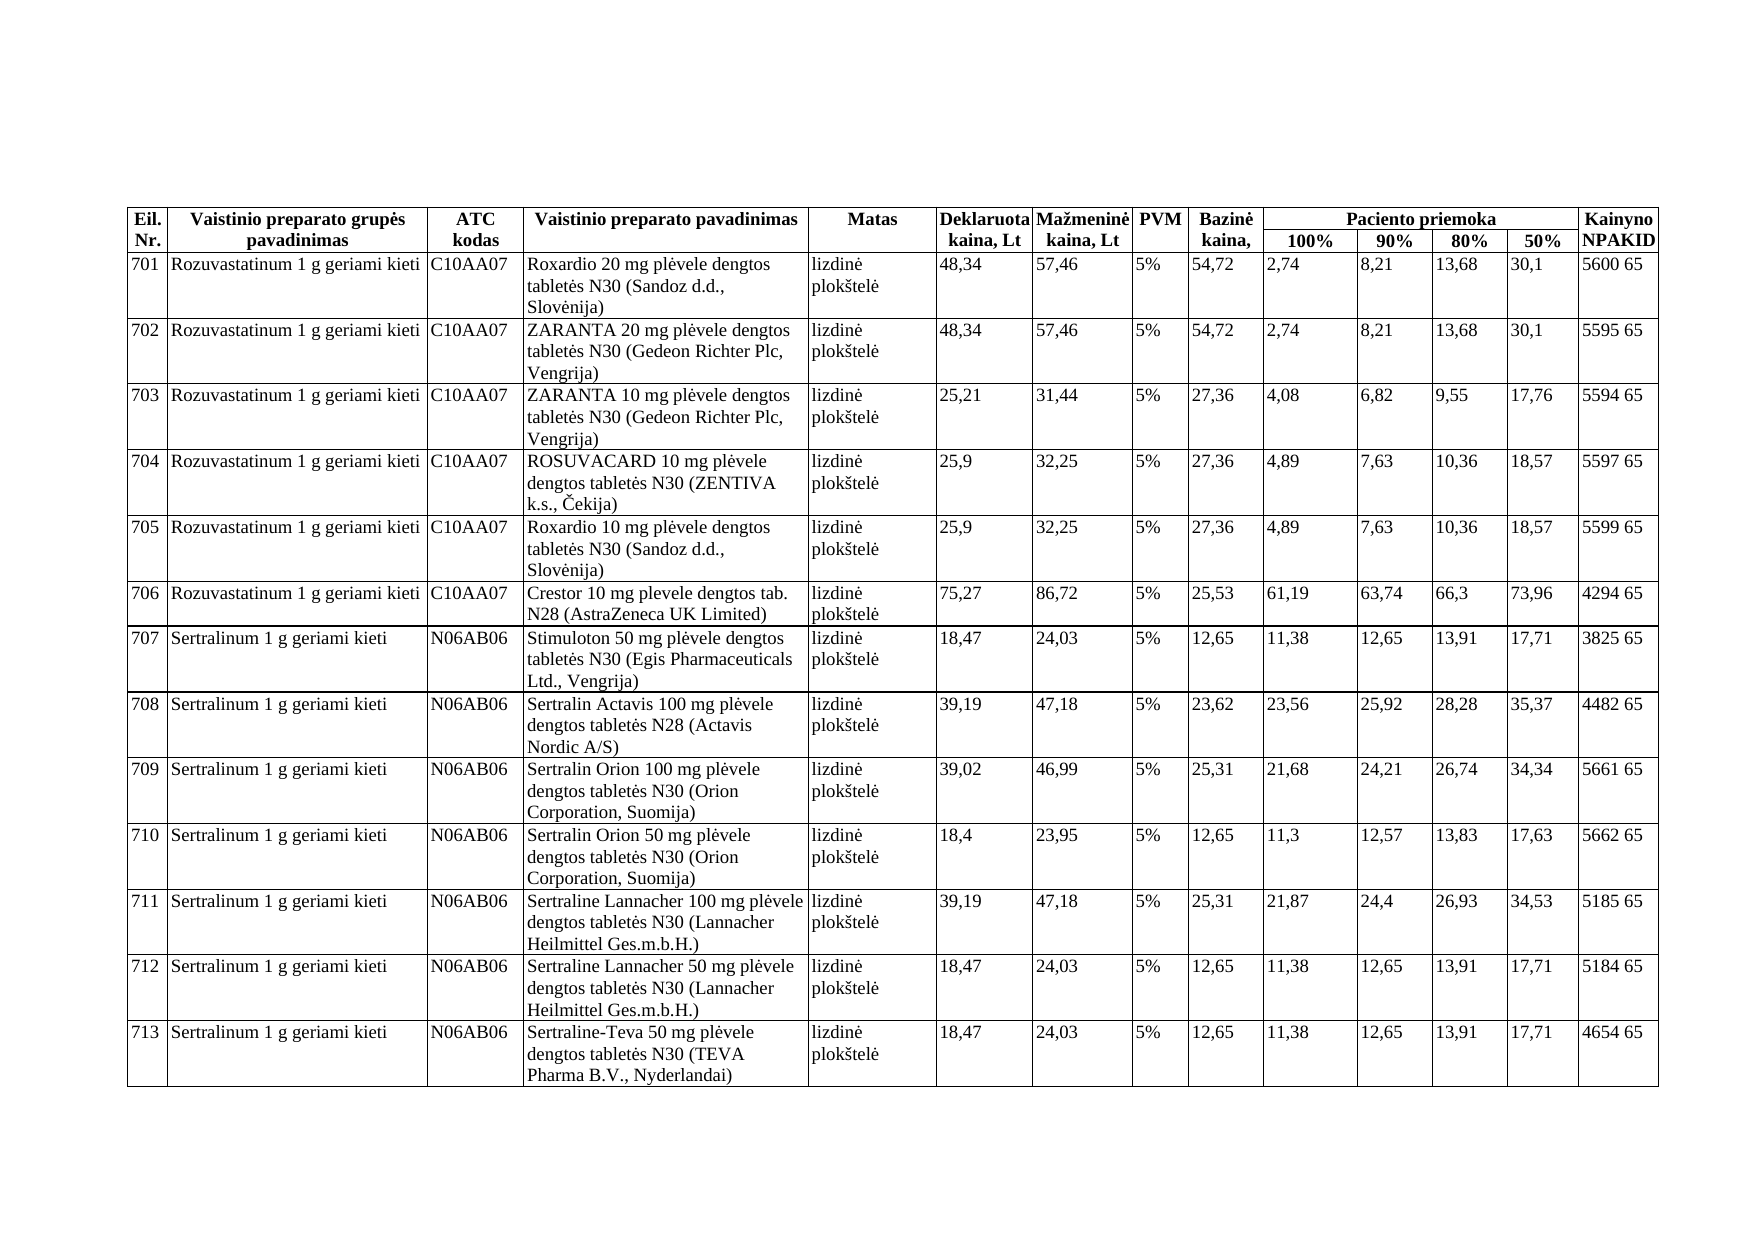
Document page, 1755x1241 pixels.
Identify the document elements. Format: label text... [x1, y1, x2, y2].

table_cell 12,65 [1189, 955, 1263, 1020]
table_cell 75,27 [937, 582, 1032, 625]
table_cell 47,18 [1033, 890, 1132, 954]
table_cell 17,76 [1508, 384, 1578, 449]
table_cell Rozuvastatinum 1 g geriami kieti [168, 319, 427, 383]
table_cell 4,89 [1264, 450, 1357, 515]
table_cell C10AA07 [428, 384, 523, 449]
table_cell Roxardio 20 mg plėvele dengtos tabletės N30 (Sandoz d.d., Slovėnija) [524, 253, 808, 318]
table_cell 25,9 [937, 450, 1032, 515]
table_cell lizdinė plokštelė [809, 582, 936, 625]
table_cell 24,21 [1358, 758, 1432, 823]
table_cell 711 [128, 890, 167, 954]
table_cell 17,63 [1508, 824, 1578, 889]
table_cell Sertraline Lannacher 50 mg plėvele dengtos tabletės N30 (Lannacher Heilmittel Ges.m.b.H.) [524, 955, 808, 1020]
table_cell 4294 65 [1579, 582, 1658, 625]
table_cell 9,55 [1433, 384, 1507, 449]
table_cell 25,9 [937, 516, 1032, 581]
table_cell Sertralinum 1 g geriami kieti [168, 955, 427, 1020]
table_cell 34,34 [1508, 758, 1578, 823]
table_cell 709 [128, 758, 167, 823]
table_header Vaistinio preparato grupės pavadinimas [168, 208, 427, 252]
table_cell 63,74 [1358, 582, 1432, 625]
table_cell 3825 65 [1579, 627, 1658, 691]
table_cell 5662 65 [1579, 824, 1658, 889]
table_cell lizdinė plokštelė [809, 627, 936, 691]
table_cell 25,31 [1189, 890, 1263, 954]
table_cell 28,28 [1433, 693, 1507, 757]
table_cell 35,37 [1508, 693, 1578, 757]
table_cell 24,03 [1033, 1021, 1132, 1086]
table_cell ROSUVACARD 10 mg plėvele dengtos tabletės N30 (ZENTIVA k.s., Čekija) [524, 450, 808, 515]
table_cell 707 [128, 627, 167, 691]
table_cell 4,08 [1264, 384, 1357, 449]
table_cell 5% [1133, 890, 1188, 954]
table_cell 17,71 [1508, 627, 1578, 691]
table_cell 6,82 [1358, 384, 1432, 449]
table_cell Roxardio 10 mg plėvele dengtos tabletės N30 (Sandoz d.d., Slovėnija) [524, 516, 808, 581]
table_header Matas [809, 208, 936, 252]
table_header ATC kodas [428, 208, 523, 252]
table_header Vaistinio preparato pavadinimas [524, 208, 808, 252]
table_cell 708 [128, 693, 167, 757]
table_cell 7,63 [1358, 450, 1432, 515]
table_cell 2,74 [1264, 253, 1357, 318]
table_cell 5% [1133, 582, 1188, 625]
table_cell N06AB06 [428, 693, 523, 757]
table_cell 8,21 [1358, 253, 1432, 318]
table_cell ZARANTA 10 mg plėvele dengtos tabletės N30 (Gedeon Richter Plc, Vengrija) [524, 384, 808, 449]
table_cell 11,38 [1264, 955, 1357, 1020]
table_cell lizdinė plokštelė [809, 384, 936, 449]
table_cell 5600 65 [1579, 253, 1658, 318]
table_cell Sertralin Actavis 100 mg plėvele dengtos tabletės N28 (Actavis Nordic A/S) [524, 693, 808, 757]
table_cell 30,1 [1508, 253, 1578, 318]
table_cell 90% [1358, 230, 1432, 252]
table_cell 61,19 [1264, 582, 1357, 625]
table_cell 21,68 [1264, 758, 1357, 823]
table_cell 54,72 [1189, 253, 1263, 318]
table_cell 11,38 [1264, 627, 1357, 691]
table_cell Rozuvastatinum 1 g geriami kieti [168, 253, 427, 318]
table_cell Sertralin Orion 50 mg plėvele dengtos tabletės N30 (Orion Corporation, Suomija) [524, 824, 808, 889]
table_cell 13,68 [1433, 319, 1507, 383]
table_cell 54,72 [1189, 319, 1263, 383]
table_cell 5% [1133, 693, 1188, 757]
table_cell 703 [128, 384, 167, 449]
table_header Bazinė kaina, Lt [1189, 208, 1263, 252]
table_cell 23,62 [1189, 693, 1263, 757]
table_cell 13,91 [1433, 627, 1507, 691]
table_cell Crestor 10 mg plevele dengtos tab. N28 (AstraZeneca UK Limited) [524, 582, 808, 625]
table_cell lizdinė plokštelė [809, 1021, 936, 1086]
table_cell 27,36 [1189, 450, 1263, 515]
table_cell 5597 65 [1579, 450, 1658, 515]
table_cell N06AB06 [428, 890, 523, 954]
table_cell 25,31 [1189, 758, 1263, 823]
table_cell 66,3 [1433, 582, 1507, 625]
table_cell Rozuvastatinum 1 g geriami kieti [168, 450, 427, 515]
table_cell lizdinė plokštelė [809, 890, 936, 954]
table_cell Rozuvastatinum 1 g geriami kieti [168, 582, 427, 625]
table_cell 2,74 [1264, 319, 1357, 383]
table_cell 32,25 [1033, 450, 1132, 515]
table_cell 710 [128, 824, 167, 889]
table_cell 5% [1133, 384, 1188, 449]
table_cell 12,65 [1358, 955, 1432, 1020]
table_cell 5185 65 [1579, 890, 1658, 954]
table_cell Sertraline-Teva 50 mg plėvele dengtos tabletės N30 (TEVA Pharma B.V., Nyderlandai) [524, 1021, 808, 1086]
table_cell 5595 65 [1579, 319, 1658, 383]
table_cell 12,57 [1358, 824, 1432, 889]
table_cell 26,93 [1433, 890, 1507, 954]
table_cell 4482 65 [1579, 693, 1658, 757]
table_cell 30,1 [1508, 319, 1578, 383]
table_cell 18,57 [1508, 450, 1578, 515]
table_cell 27,36 [1189, 384, 1263, 449]
table_header Eil. Nr. [128, 208, 167, 252]
table_cell 5% [1133, 319, 1188, 383]
table_cell lizdinė plokštelė [809, 758, 936, 823]
table_cell N06AB06 [428, 824, 523, 889]
table_cell 701 [128, 253, 167, 318]
table_cell 18,47 [937, 1021, 1032, 1086]
table_cell ZARANTA 20 mg plėvele dengtos tabletės N30 (Gedeon Richter Plc, Vengrija) [524, 319, 808, 383]
table_cell 5% [1133, 253, 1188, 318]
table_cell 57,46 [1033, 319, 1132, 383]
table_cell Sertralinum 1 g geriami kieti [168, 824, 427, 889]
table_cell 5594 65 [1579, 384, 1658, 449]
table_cell 5% [1133, 955, 1188, 1020]
table_cell 57,46 [1033, 253, 1132, 318]
table_cell lizdinė plokštelė [809, 955, 936, 1020]
table_cell 24,03 [1033, 627, 1132, 691]
table_cell 47,18 [1033, 693, 1132, 757]
table_cell 12,65 [1358, 627, 1432, 691]
table_cell 4,89 [1264, 516, 1357, 581]
table_cell 24,03 [1033, 955, 1132, 1020]
table_cell 26,74 [1433, 758, 1507, 823]
table_cell 31,44 [1033, 384, 1132, 449]
table_cell 48,34 [937, 253, 1032, 318]
table_cell 18,47 [937, 955, 1032, 1020]
table_header Paciento priemoka [1264, 208, 1578, 229]
table_cell C10AA07 [428, 319, 523, 383]
table_cell Rozuvastatinum 1 g geriami kieti [168, 384, 427, 449]
table_cell 25,92 [1358, 693, 1432, 757]
table_cell 13,91 [1433, 955, 1507, 1020]
table_cell N06AB06 [428, 758, 523, 823]
table_cell 46,99 [1033, 758, 1132, 823]
table_cell 18,4 [937, 824, 1032, 889]
table_cell 39,02 [937, 758, 1032, 823]
table_cell 34,53 [1508, 890, 1578, 954]
table_cell lizdinė plokštelė [809, 253, 936, 318]
table_cell 80% [1433, 230, 1507, 252]
table_cell 39,19 [937, 693, 1032, 757]
table_cell 5599 65 [1579, 516, 1658, 581]
table_cell 12,65 [1189, 824, 1263, 889]
table_cell 5% [1133, 824, 1188, 889]
table_cell 24,4 [1358, 890, 1432, 954]
table_cell 13,91 [1433, 1021, 1507, 1086]
table_cell lizdinė plokštelė [809, 516, 936, 581]
table_cell 48,34 [937, 319, 1032, 383]
table_cell 5661 65 [1579, 758, 1658, 823]
table_cell 23,95 [1033, 824, 1132, 889]
table_cell 50% [1508, 230, 1578, 252]
table_cell 5% [1133, 627, 1188, 691]
table_cell N06AB06 [428, 627, 523, 691]
table_cell 27,36 [1189, 516, 1263, 581]
table_cell 86,72 [1033, 582, 1132, 625]
table_cell Sertralinum 1 g geriami kieti [168, 627, 427, 691]
table_cell Sertralinum 1 g geriami kieti [168, 1021, 427, 1086]
table_header Kainyno NPAKID [1579, 208, 1658, 252]
table_cell 10,36 [1433, 516, 1507, 581]
table_cell Sertraline Lannacher 100 mg plėvele dengtos tabletės N30 (Lannacher Heilmittel Ges.m.b.H.) [524, 890, 808, 954]
table_cell 25,21 [937, 384, 1032, 449]
table_cell 10,36 [1433, 450, 1507, 515]
table_cell 704 [128, 450, 167, 515]
table_cell 5% [1133, 1021, 1188, 1086]
table_cell 5% [1133, 758, 1188, 823]
table_cell Stimuloton 50 mg plėvele dengtos tabletės N30 (Egis Pharmaceuticals Ltd., Vengrija) [524, 627, 808, 691]
table_cell 12,65 [1189, 1021, 1263, 1086]
table_cell 8,21 [1358, 319, 1432, 383]
table_cell Sertralinum 1 g geriami kieti [168, 758, 427, 823]
table_cell 73,96 [1508, 582, 1578, 625]
table_cell 100% [1264, 230, 1357, 252]
table_cell 4654 65 [1579, 1021, 1658, 1086]
table_cell 12,65 [1358, 1021, 1432, 1086]
table_cell C10AA07 [428, 450, 523, 515]
table_cell 23,56 [1264, 693, 1357, 757]
table_cell Sertralin Orion 100 mg plėvele dengtos tabletės N30 (Orion Corporation, Suomija) [524, 758, 808, 823]
table_cell 18,57 [1508, 516, 1578, 581]
table_cell Rozuvastatinum 1 g geriami kieti [168, 516, 427, 581]
table_cell 18,47 [937, 627, 1032, 691]
table_cell lizdinė plokštelė [809, 824, 936, 889]
table_cell 17,71 [1508, 1021, 1578, 1086]
table_cell 13,68 [1433, 253, 1507, 318]
table_cell 17,71 [1508, 955, 1578, 1020]
table_cell 7,63 [1358, 516, 1432, 581]
table_cell 25,53 [1189, 582, 1263, 625]
table_cell 39,19 [937, 890, 1032, 954]
table_cell Sertralinum 1 g geriami kieti [168, 890, 427, 954]
table_cell 11,38 [1264, 1021, 1357, 1086]
table_cell 12,65 [1189, 627, 1263, 691]
table_header Mažmeninė kaina, Lt [1033, 208, 1132, 252]
table_cell 11,3 [1264, 824, 1357, 889]
table_cell 712 [128, 955, 167, 1020]
table_cell 21,87 [1264, 890, 1357, 954]
table_cell C10AA07 [428, 582, 523, 625]
table_cell 5184 65 [1579, 955, 1658, 1020]
table_cell 706 [128, 582, 167, 625]
table_cell N06AB06 [428, 1021, 523, 1086]
table_cell lizdinė plokštelė [809, 450, 936, 515]
table_cell 32,25 [1033, 516, 1132, 581]
table_cell Sertralinum 1 g geriami kieti [168, 693, 427, 757]
table_cell C10AA07 [428, 253, 523, 318]
table_cell lizdinė plokštelė [809, 693, 936, 757]
table_cell 702 [128, 319, 167, 383]
table_cell 705 [128, 516, 167, 581]
table_cell C10AA07 [428, 516, 523, 581]
table_header Deklaruota kaina, Lt [937, 208, 1032, 252]
table_header PVM [1133, 208, 1188, 252]
table_cell 713 [128, 1021, 167, 1086]
table_cell 5% [1133, 450, 1188, 515]
table_cell 13,83 [1433, 824, 1507, 889]
table_cell N06AB06 [428, 955, 523, 1020]
table_cell lizdinė plokštelė [809, 319, 936, 383]
table_cell 5% [1133, 516, 1188, 581]
